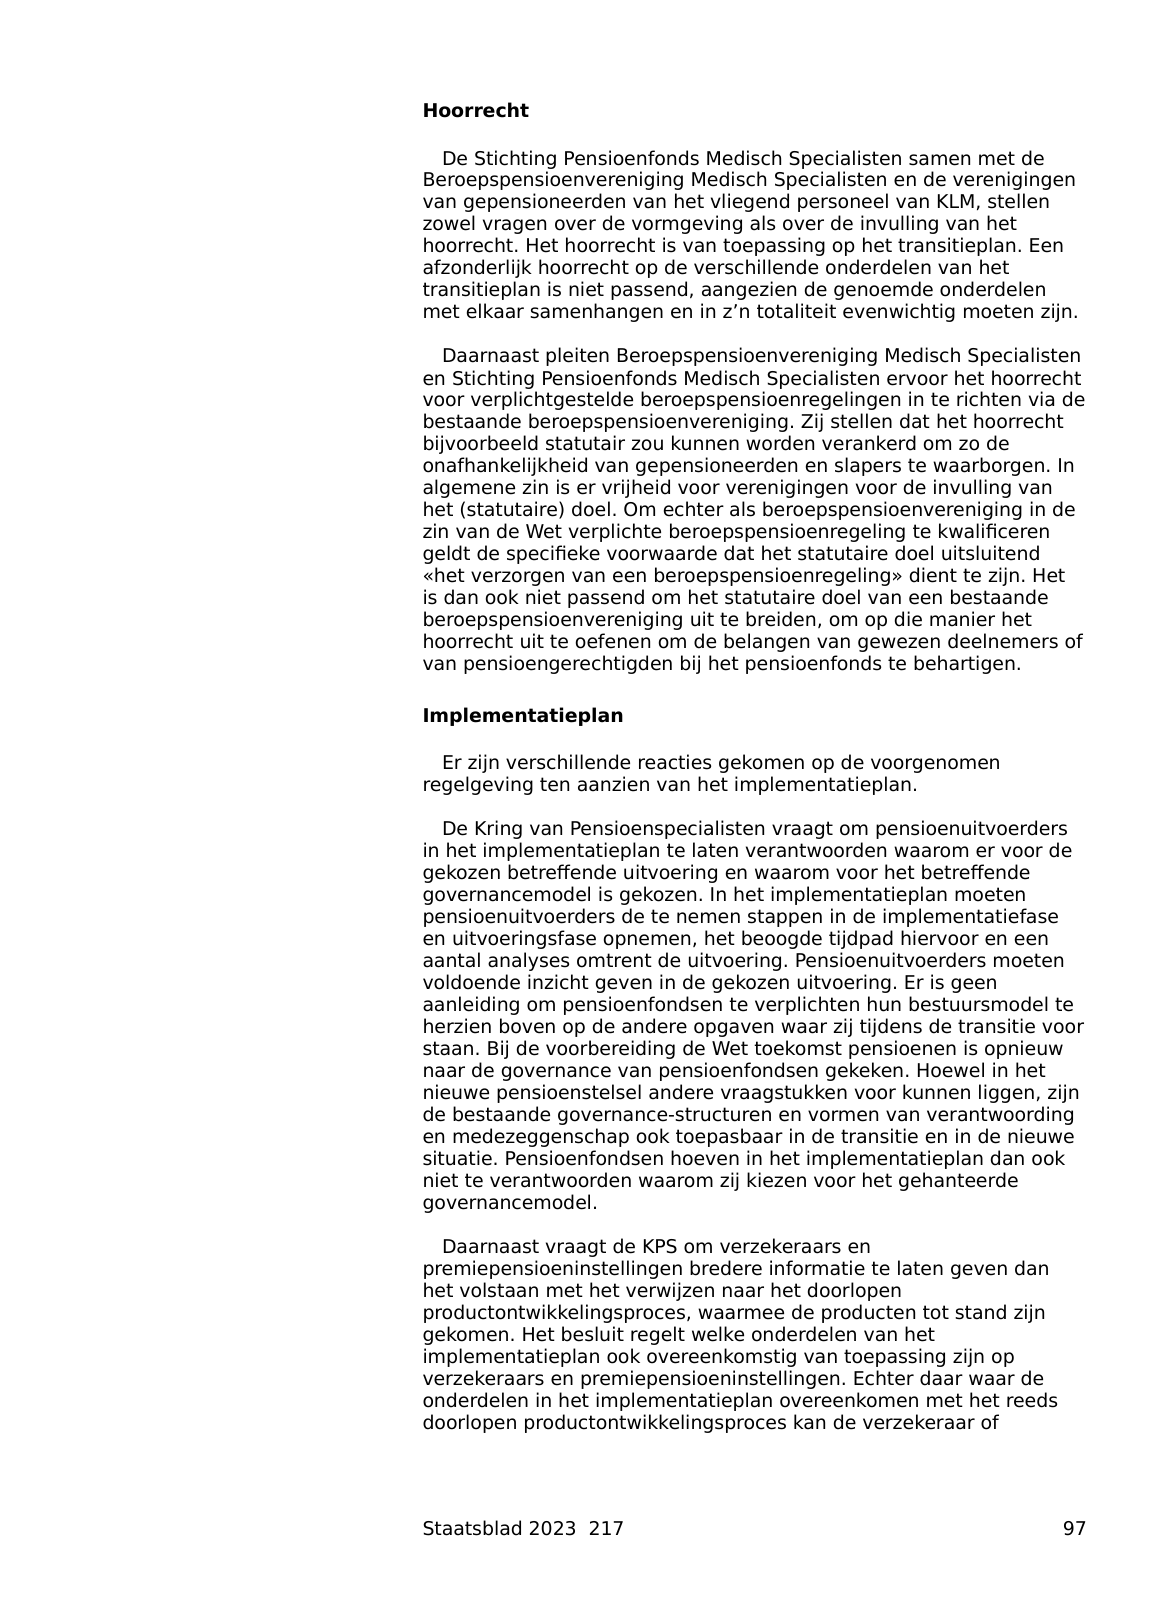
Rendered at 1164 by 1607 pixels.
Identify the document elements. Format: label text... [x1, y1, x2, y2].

subtitle Implementatieplan [422, 705, 1087, 727]
text De Stichting Pensioenfonds Medisch Specialisten samen met de Beroepspensioenvereniging Medisch Specialisten en de verenigingen van gepensioneerden van het vliegend personeel van KLM, stellen zowel vragen over de vormgeving als over de invulling van het hoorrecht. Het hoorrecht is van toepassing op het transitieplan. Een afzonderlijk hoorrecht op de verschillende onderdelen van het transitieplan is niet passend, aangezien de genoemde onderdelen met elkaar samenhangen en in z’n totaliteit evenwichtig moeten zijn. [422, 147, 1087, 323]
text Er zijn verschillende reacties gekomen op de voorgenomen regelgeving ten aanzien van het implementatieplan. [422, 752, 1087, 796]
text Daarnaast pleiten Beroepspensioenvereniging Medisch Specialisten en Stichting Pensioenfonds Medisch Specialisten ervoor het hoorrecht voor verplichtgestelde beroepspensioenregelingen in te richten via de bestaande beroepspensioenvereniging. Zij stellen dat het hoorrecht bijvoorbeeld statutair zou kunnen worden verankerd om zo de onafhankelijkheid van gepensioneerden en slapers te waarborgen. In algemene zin is er vrijheid voor verenigingen voor de invulling van het (statutaire) doel. Om echter als beroepspensioenvereniging in de zin van de Wet verplichte beroepspensioenregeling te kwalificeren geldt de specifieke voorwaarde dat het statutaire doel uitsluitend «het verzorgen van een beroepspensioenregeling» dient te zijn. Het is dan ook niet passend om het statutaire doel van een bestaande beroepspensioenvereniging uit te breiden, om op die manier het hoorrecht uit te oefenen om de belangen van gewezen deelnemers of van pensioengerechtigden bij het pensioenfonds te behartigen. [422, 345, 1087, 675]
subtitle Hoorrecht [422, 100, 1087, 122]
text De Kring van Pensioenspecialisten vraagt om pensioenuitvoerders in het implementatieplan te laten verantwoorden waarom er voor de gekozen betreffende uitvoering en waarom voor het betreffende governancemodel is gekozen. In het implementatieplan moeten pensioenuitvoerders de te nemen stappen in de implementatiefase en uitvoeringsfase opnemen, het beoogde tijdpad hiervoor en een aantal analyses omtrent de uitvoering. Pensioenuitvoerders moeten voldoende inzicht geven in de gekozen uitvoering. Er is geen aanleiding om pensioenfondsen te verplichten hun bestuursmodel te herzien boven op de andere opgaven waar zij tijdens de transitie voor staan. Bij de voorbereiding de Wet toekomst pensioenen is opnieuw naar de governance van pensioenfondsen gekeken. Hoewel in het nieuwe pensioenstelsel andere vraagstukken voor kunnen liggen, zijn de bestaande governance-structuren en vormen van verantwoording en medezeggenschap ook toepasbaar in de transitie en in de nieuwe situatie. Pensioenfondsen hoeven in het implementatieplan dan ook niet te verantwoorden waarom zij kiezen voor het gehanteerde governancemodel. [422, 818, 1087, 1214]
text Daarnaast vraagt de KPS om verzekeraars en premiepensioeninstellingen bredere informatie te laten geven dan het volstaan met het verwijzen naar het doorlopen productontwikkelingsproces, waarmee de producten tot stand zijn gekomen. Het besluit regelt welke onderdelen van het implementatieplan ook overeenkomstig van toepassing zijn op verzekeraars en premiepensioeninstellingen. Echter daar waar de onderdelen in het implementatieplan overeenkomen met het reeds doorlopen productontwikkelingsproces kan de verzekeraar of [422, 1236, 1087, 1434]
